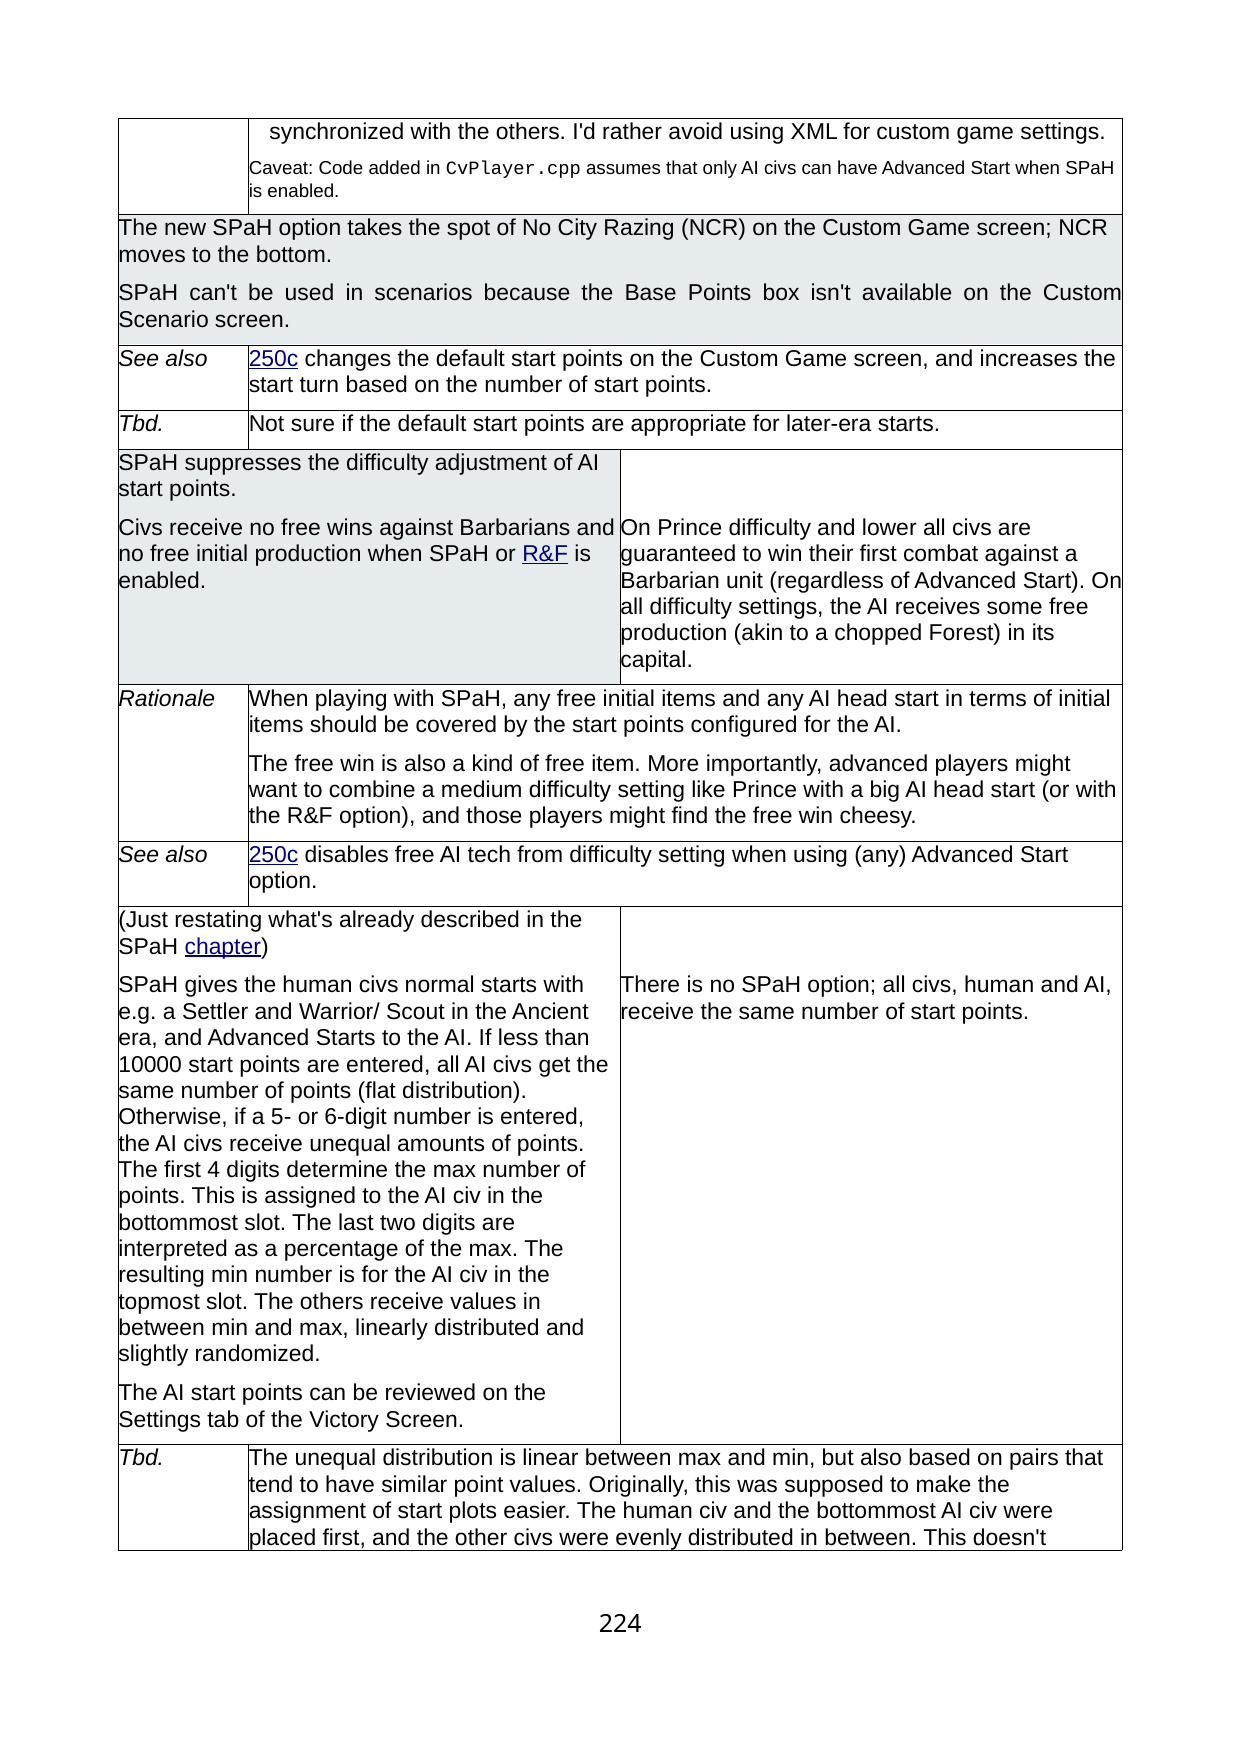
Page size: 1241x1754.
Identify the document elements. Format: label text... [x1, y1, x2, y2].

table_cell 250c disables free AI tech from difficulty setting when using (any) Advanced Start option. [249, 842, 1122, 906]
table_cell Tbd. [119, 1445, 248, 1550]
table_cell See also [119, 346, 248, 410]
table_cell There is no SPaH option; all civs, human and AI, receive the same number of start points. [621, 907, 1122, 1444]
table_cell When playing with SPaH, any free initial items and any AI head start in terms of initial items should be covered by the start points configured for the AI. The free win is also a kind of free item. More importantly, advanced players might want to combine a medium difficulty setting like Prince with a big AI head start (or with the R&F option), and those players might find the free win cheesy. [249, 685, 1122, 841]
table_cell 250c changes the default start points on the Custom Game screen, and increases the start turn based on the number of start points. [249, 346, 1122, 410]
table_cell Tbd. [119, 411, 248, 449]
table_cell SPaH suppresses the difficulty adjustment of AI start points. Civs receive no free wins against Barbarians and no free initial production when SPaH or R&F is enabled. [119, 450, 620, 684]
table_cell Not sure if the default start points are appropriate for later-era starts. [249, 411, 1122, 449]
table_cell synchronized with the others. I'd rather avoid using XML for custom game settings. Caveat: Code added in CvPlayer.cpp assumes that only AI civs can have Advanced Start when SPaH is enabled. [249, 119, 1122, 214]
table_cell The new SPaH option takes the spot of No City Razing (NCR) on the Custom Game screen; NCR moves to the bottom. SPaH can't be used in scenarios because the Base Points box isn't available on the Custom Scenario screen. [119, 215, 1122, 344]
table_cell Rationale [119, 685, 248, 841]
table_cell (Just restating what's already described in the SPaH chapter) SPaH gives the human civs normal starts with e.g. a Settler and Warrior/ Scout in the Ancient era, and Advanced Starts to the AI. If less than 10000 start points are entered, all AI civs get the same number of points (flat distribution). Otherwise, if a 5- or 6-digit number is entered, the AI civs receive unequal amounts of points. The first 4 digits determine the max number of points. This is assigned to the AI civ in the bottommost slot. The last two digits are interpreted as a percentage of the max. The resulting min number is for the AI civ in the topmost slot. The others receive values in between min and max, linearly distributed and slightly randomized. The AI start points can be reviewed on the Settings tab of the Victory Screen. [119, 907, 620, 1444]
table_cell [119, 119, 248, 214]
table_cell See also [119, 842, 248, 906]
table_cell On Prince difficulty and lower all civs are guaranteed to win their first combat against a Barbarian unit (regardless of Advanced Start). On all difficulty settings, the AI receives some free production (akin to a chopped Forest) in its capital. [621, 450, 1122, 684]
table_cell The unequal distribution is linear between max and min, but also based on pairs that tend to have similar point values. Originally, this was supposed to make the assignment of start plots easier. The human civ and the bottommost AI civ were placed first, and the other civs were evenly distributed in between. This doesn't [249, 1445, 1122, 1550]
